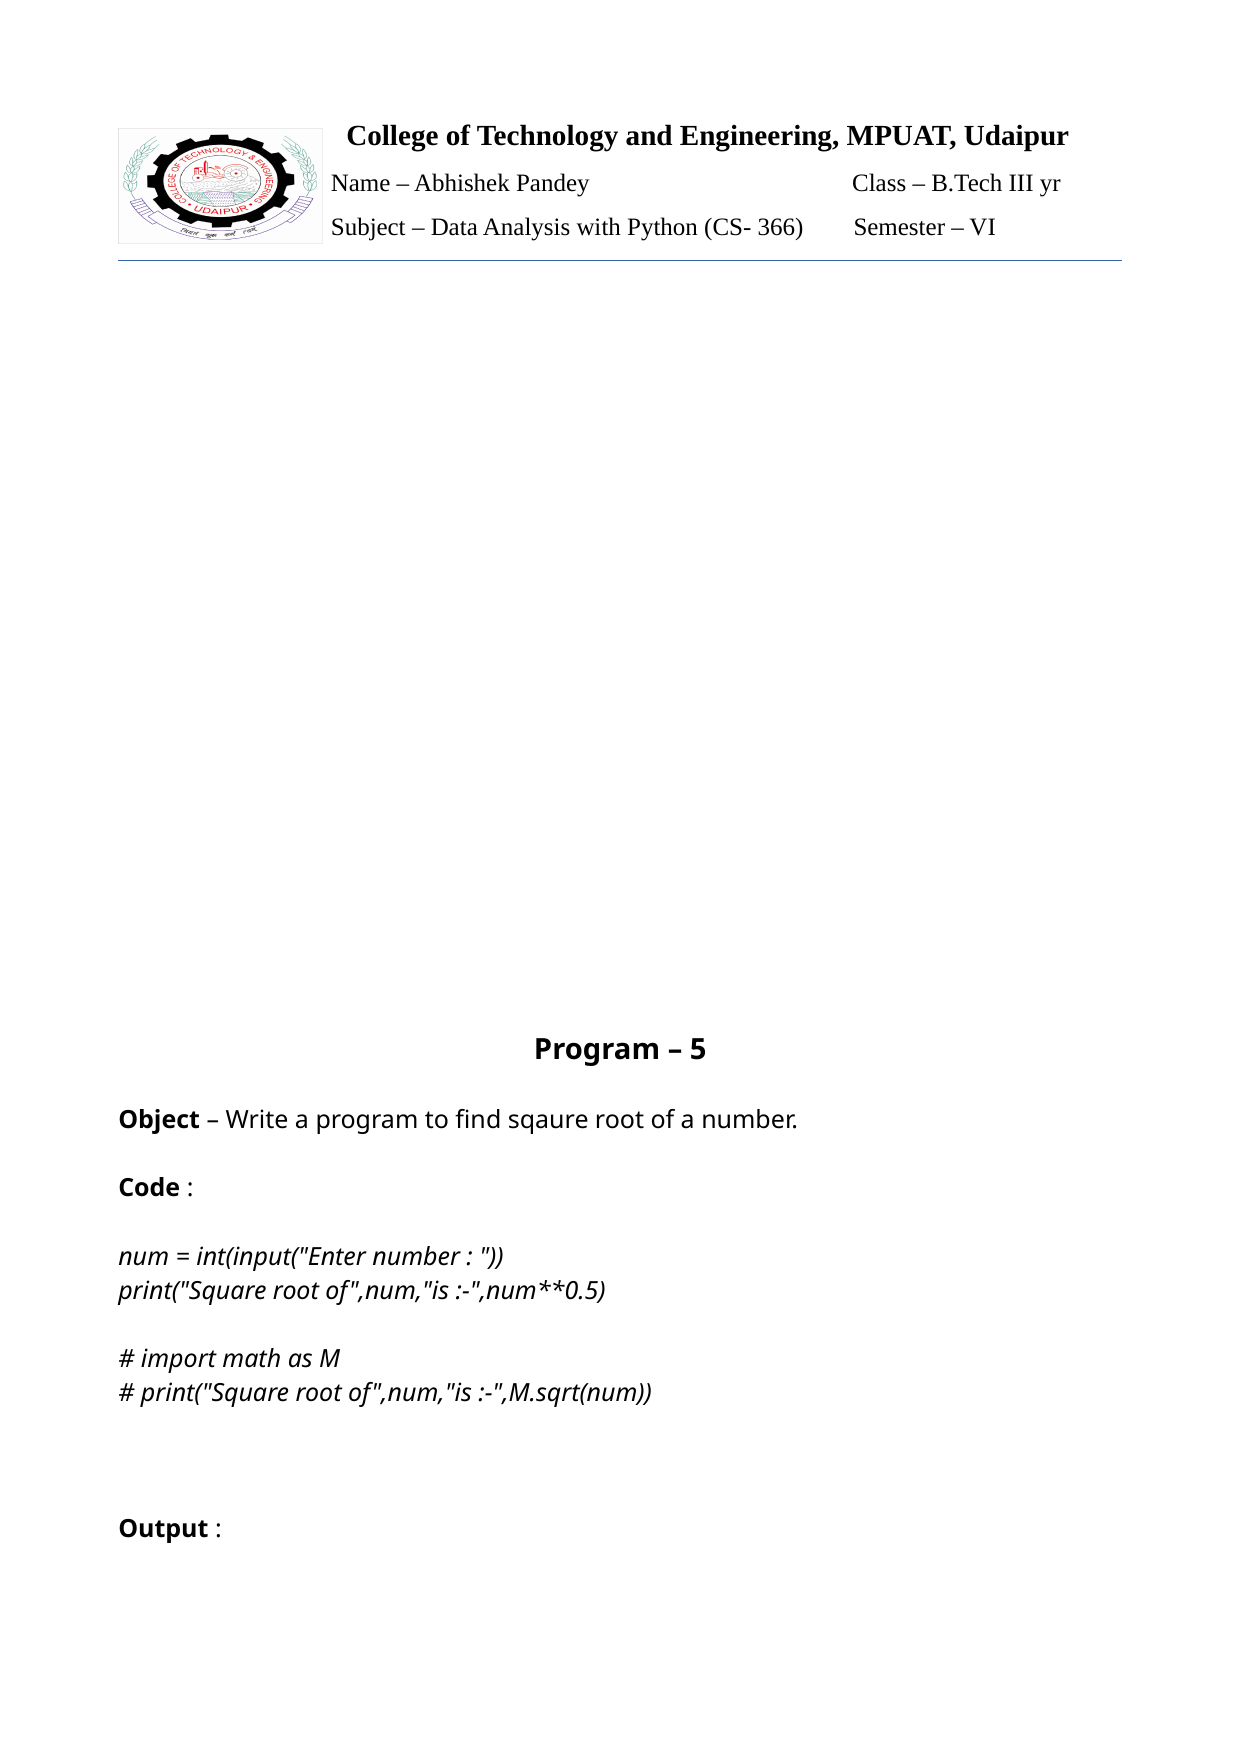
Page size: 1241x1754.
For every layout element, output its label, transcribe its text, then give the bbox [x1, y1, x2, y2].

picture [118, 128, 323, 244]
text Output : [118, 1511, 1122, 1545]
text # import math as M [118, 1340, 1122, 1374]
text Code : [118, 1170, 1122, 1204]
text # print("Square root of",num,"is :-",M.sqrt(num)) [118, 1374, 1122, 1408]
text num = int(input("Enter number : ")) [118, 1238, 1122, 1272]
text print("Square root of",num,"is :-",num**0.5) [118, 1272, 1122, 1306]
text Object – Write a program to find sqaure root of a number. [118, 1102, 1122, 1136]
text Program – 5 [118, 1028, 1122, 1068]
